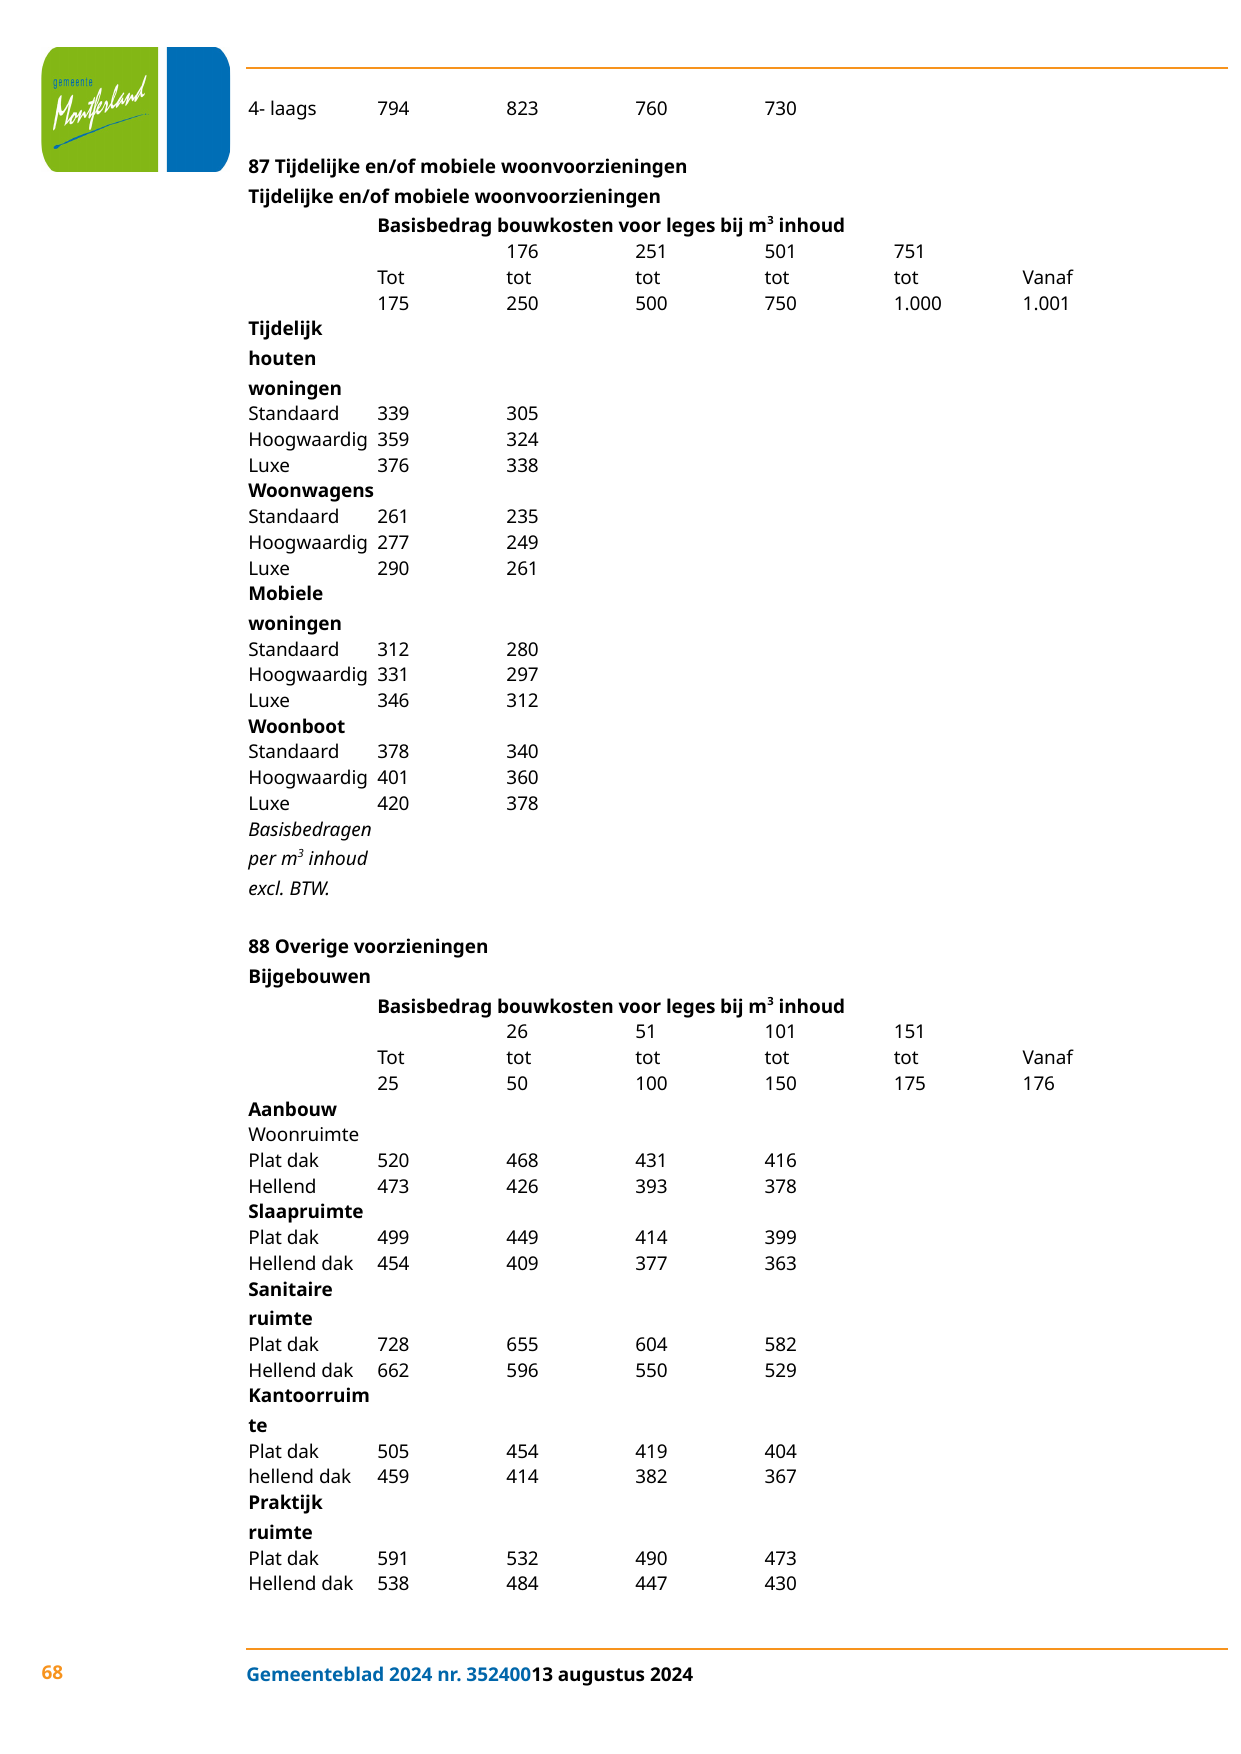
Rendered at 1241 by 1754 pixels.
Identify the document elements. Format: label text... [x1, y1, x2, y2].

table_cell [764, 452, 893, 478]
table_cell [894, 555, 1022, 581]
table_cell [635, 1490, 764, 1545]
table_cell [764, 1122, 893, 1147]
table_cell [894, 1357, 1022, 1383]
table_cell [635, 816, 764, 901]
table_cell [506, 316, 635, 400]
table_cell [635, 1199, 764, 1224]
table_cell [635, 426, 764, 452]
table_cell [635, 790, 764, 816]
table_cell [894, 400, 1022, 426]
table_cell [635, 452, 764, 478]
table_cell [506, 816, 635, 901]
table_cell 500 [635, 290, 764, 316]
table_cell [764, 400, 893, 426]
table_cell [1023, 1490, 1152, 1545]
table_cell 378 [764, 1173, 893, 1199]
table_cell [248, 264, 377, 290]
table_cell [377, 316, 506, 400]
table_cell 100 [635, 1070, 764, 1096]
table_cell [635, 529, 764, 555]
table_cell [894, 739, 1022, 764]
table_cell [635, 713, 764, 739]
table_cell [506, 1122, 635, 1147]
table_cell [894, 1545, 1022, 1571]
table_cell 751 [894, 238, 1022, 264]
table_cell 280 [506, 636, 635, 662]
table_cell Praktijk ruimte [248, 1490, 377, 1545]
table_cell 176 [1023, 1070, 1152, 1096]
table_cell 501 [764, 238, 893, 264]
table_cell 655 [506, 1331, 635, 1357]
table_cell 382 [635, 1464, 764, 1489]
table_cell 454 [506, 1438, 635, 1464]
table_cell [764, 1199, 893, 1224]
table_cell tot [506, 264, 635, 290]
table_cell [764, 503, 893, 529]
table_cell [894, 1571, 1022, 1596]
table_cell Hoogwaardig [248, 426, 377, 452]
table_cell 305 [506, 400, 635, 426]
table_cell 378 [377, 739, 506, 764]
table_cell [506, 478, 635, 503]
table_cell Hellend dak [248, 1250, 377, 1276]
text Bijgebouwen [248, 963, 1152, 989]
table_cell Aanbouw [248, 1096, 377, 1122]
table_cell Plat dak [248, 1331, 377, 1357]
table_cell [248, 238, 377, 264]
table_cell [506, 1276, 635, 1331]
table_cell 538 [377, 1571, 506, 1596]
table_cell [894, 452, 1022, 478]
table_cell [1023, 1173, 1152, 1199]
table_cell 277 [377, 529, 506, 555]
table_cell 1.001 [1023, 290, 1152, 316]
table_cell [894, 95, 1022, 121]
table_cell [506, 1490, 635, 1545]
table_cell Standaard [248, 400, 377, 426]
table_cell [764, 816, 893, 901]
table_cell Slaapruimte [248, 1199, 377, 1224]
table_cell 376 [377, 452, 506, 478]
table_cell tot [635, 1044, 764, 1070]
table_cell 378 [506, 790, 635, 816]
table_cell Hoogwaardig [248, 662, 377, 687]
table_cell [1023, 1147, 1152, 1173]
table_cell [635, 1096, 764, 1122]
table_cell [764, 1276, 893, 1331]
table_cell 728 [377, 1331, 506, 1357]
table_cell 290 [377, 555, 506, 581]
table_cell [1023, 555, 1152, 581]
table_cell 459 [377, 1464, 506, 1489]
table_cell 426 [506, 1173, 635, 1199]
text 88 Overige voorzieningen [248, 934, 1152, 959]
table_cell [506, 581, 635, 636]
table_cell 251 [635, 238, 764, 264]
text 87 Tijdelijke en/of mobiele woonvoorzieningen [248, 153, 1152, 179]
table_cell [894, 1331, 1022, 1357]
table_cell [1023, 400, 1152, 426]
table_cell [1023, 1096, 1152, 1122]
table_cell 50 [506, 1070, 635, 1096]
table_cell 447 [635, 1571, 764, 1596]
table_cell 175 [894, 1070, 1022, 1096]
table_cell [377, 816, 506, 901]
table_cell tot [635, 264, 764, 290]
table_cell Tot [377, 264, 506, 290]
table_cell 359 [377, 426, 506, 452]
table_cell 499 [377, 1225, 506, 1250]
table_header Basisbedrag bouwkosten voor leges bij m3 inhoud [377, 993, 1152, 1019]
table_cell [377, 1096, 506, 1122]
table_cell [377, 1199, 506, 1224]
table_cell [635, 581, 764, 636]
table_cell Standaard [248, 636, 377, 662]
table_cell 312 [377, 636, 506, 662]
table_cell [764, 1383, 893, 1438]
table_cell [894, 1438, 1022, 1464]
table_cell 454 [377, 1250, 506, 1276]
table_cell [377, 713, 506, 739]
table_cell [377, 1122, 506, 1147]
table_cell [506, 1096, 635, 1122]
table_cell [1023, 95, 1152, 121]
table_cell [894, 1122, 1022, 1147]
table_cell [1023, 1357, 1152, 1383]
table_cell Sanitaire ruimte [248, 1276, 377, 1331]
table_cell [1023, 316, 1152, 400]
table_cell 430 [764, 1571, 893, 1596]
table_cell [377, 1490, 506, 1545]
table_cell 404 [764, 1438, 893, 1464]
table_cell 760 [635, 95, 764, 121]
table_cell [894, 1096, 1022, 1122]
table_cell tot [764, 264, 893, 290]
table_cell [377, 1019, 506, 1044]
table_cell 484 [506, 1571, 635, 1596]
table_cell [1023, 426, 1152, 452]
table_cell [764, 426, 893, 452]
table_cell 401 [377, 765, 506, 790]
table_cell Tot [377, 1044, 506, 1070]
table_cell [1023, 1545, 1152, 1571]
table_cell [1023, 503, 1152, 529]
table_cell [764, 662, 893, 687]
table_cell 449 [506, 1225, 635, 1250]
table_cell [894, 1250, 1022, 1276]
table_cell Plat dak [248, 1147, 377, 1173]
table_cell [764, 739, 893, 764]
table_cell 420 [377, 790, 506, 816]
table_cell 473 [764, 1545, 893, 1571]
table_cell [894, 1147, 1022, 1173]
table_cell tot [894, 264, 1022, 290]
table_cell 730 [764, 95, 893, 121]
table_cell 532 [506, 1545, 635, 1571]
table_cell [635, 316, 764, 400]
table_cell Hellend dak [248, 1357, 377, 1383]
table_cell [764, 555, 893, 581]
table_cell 51 [635, 1019, 764, 1044]
table_cell [764, 478, 893, 503]
table_cell tot [764, 1044, 893, 1070]
table_cell Tijdelijk houten woningen [248, 316, 377, 400]
table_cell [1023, 636, 1152, 662]
table_cell 4- laags [248, 95, 377, 121]
table_cell [764, 687, 893, 713]
table_cell [1023, 529, 1152, 555]
table_cell [1023, 1438, 1152, 1464]
table_cell [1023, 1571, 1152, 1596]
table_cell 409 [506, 1250, 635, 1276]
table_cell [635, 1122, 764, 1147]
text Tijdelijke en/of mobiele woonvoorzieningen [248, 183, 1152, 209]
table_cell [635, 636, 764, 662]
table_cell [1023, 1331, 1152, 1357]
table_cell 399 [764, 1225, 893, 1250]
table_header Basisbedrag bouwkosten voor leges bij m3 inhoud [377, 213, 1152, 238]
table_cell [894, 790, 1022, 816]
table_cell 416 [764, 1147, 893, 1173]
table_header [248, 993, 377, 1019]
table_cell 338 [506, 452, 635, 478]
table_cell [377, 1383, 506, 1438]
table_cell 101 [764, 1019, 893, 1044]
table_cell [894, 1225, 1022, 1250]
table_cell 582 [764, 1331, 893, 1357]
table_cell [248, 1044, 377, 1070]
table_cell 468 [506, 1147, 635, 1173]
table_cell [764, 713, 893, 739]
table_cell 794 [377, 95, 506, 121]
table_cell [1023, 238, 1152, 264]
table_cell [1023, 1383, 1152, 1438]
table_cell [1023, 1250, 1152, 1276]
table_cell 331 [377, 662, 506, 687]
table_cell [1023, 713, 1152, 739]
table_cell Luxe [248, 687, 377, 713]
table_cell [1023, 478, 1152, 503]
table_cell [894, 1383, 1022, 1438]
table_cell [635, 662, 764, 687]
table_cell [1023, 1464, 1152, 1489]
table_cell Hoogwaardig [248, 529, 377, 555]
table_cell 473 [377, 1173, 506, 1199]
table_cell [635, 400, 764, 426]
table_cell 249 [506, 529, 635, 555]
table_cell 250 [506, 290, 635, 316]
table_cell Woonruimte [248, 1122, 377, 1147]
table_cell [894, 713, 1022, 739]
table_cell Woonwagens [248, 478, 377, 503]
table_cell 377 [635, 1250, 764, 1276]
table_cell [894, 816, 1022, 901]
table_cell Plat dak [248, 1225, 377, 1250]
table_cell Standaard [248, 503, 377, 529]
table_cell 529 [764, 1357, 893, 1383]
table_cell [764, 529, 893, 555]
table_cell [1023, 1225, 1152, 1250]
table_cell Plat dak [248, 1545, 377, 1571]
table_cell 360 [506, 765, 635, 790]
table_cell [894, 1173, 1022, 1199]
table_cell [506, 713, 635, 739]
table_cell 823 [506, 95, 635, 121]
table_cell [377, 1276, 506, 1331]
table_cell [894, 426, 1022, 452]
table_cell 591 [377, 1545, 506, 1571]
table_cell [635, 765, 764, 790]
table_cell 363 [764, 1250, 893, 1276]
table_cell 175 [377, 290, 506, 316]
table_cell [894, 478, 1022, 503]
table_cell tot [506, 1044, 635, 1070]
table_cell 26 [506, 1019, 635, 1044]
table_cell [635, 739, 764, 764]
table_cell [1023, 765, 1152, 790]
table_cell Vanaf [1023, 1044, 1152, 1070]
table_cell [1023, 581, 1152, 636]
table_cell [894, 765, 1022, 790]
table_cell [764, 790, 893, 816]
table_cell [1023, 1019, 1152, 1044]
table_cell [894, 529, 1022, 555]
table_cell [635, 503, 764, 529]
table_cell Hoogwaardig [248, 765, 377, 790]
table_cell 414 [635, 1225, 764, 1250]
table_cell [1023, 790, 1152, 816]
table_cell Hellend [248, 1173, 377, 1199]
table_cell tot [894, 1044, 1022, 1070]
table_cell 419 [635, 1438, 764, 1464]
table_cell Mobiele woningen [248, 581, 377, 636]
table_cell 550 [635, 1357, 764, 1383]
table_cell Luxe [248, 555, 377, 581]
table_cell 261 [506, 555, 635, 581]
table_cell [1023, 816, 1152, 901]
table_cell 596 [506, 1357, 635, 1383]
table_cell 312 [506, 687, 635, 713]
table_cell 367 [764, 1464, 893, 1489]
table_cell [764, 316, 893, 400]
table_cell [764, 1096, 893, 1122]
table_cell [894, 636, 1022, 662]
table_cell [248, 290, 377, 316]
table_cell 150 [764, 1070, 893, 1096]
table_cell [764, 765, 893, 790]
table_cell 604 [635, 1331, 764, 1357]
table_cell [764, 636, 893, 662]
table_cell [894, 662, 1022, 687]
table_cell [635, 1276, 764, 1331]
table_cell 235 [506, 503, 635, 529]
picture [41, 47, 231, 172]
table_cell 297 [506, 662, 635, 687]
table_cell Luxe [248, 790, 377, 816]
table_cell Luxe [248, 452, 377, 478]
table_cell 340 [506, 739, 635, 764]
table_cell 505 [377, 1438, 506, 1464]
table_cell 750 [764, 290, 893, 316]
table_cell 393 [635, 1173, 764, 1199]
table_cell [764, 581, 893, 636]
table_cell [894, 1464, 1022, 1489]
table_cell [1023, 662, 1152, 687]
table_cell 339 [377, 400, 506, 426]
table_cell [894, 1490, 1022, 1545]
table_cell Standaard [248, 739, 377, 764]
table_cell Plat dak [248, 1438, 377, 1464]
table_cell [894, 503, 1022, 529]
table_cell 490 [635, 1545, 764, 1571]
table_cell [764, 1490, 893, 1545]
table_cell [377, 581, 506, 636]
table_cell [248, 1019, 377, 1044]
table_cell Vanaf [1023, 264, 1152, 290]
table_cell [635, 1383, 764, 1438]
table_cell 1.000 [894, 290, 1022, 316]
table_cell [1023, 687, 1152, 713]
table_cell 431 [635, 1147, 764, 1173]
table_cell Kantoorruimte [248, 1383, 377, 1438]
table_cell [635, 687, 764, 713]
table_cell 520 [377, 1147, 506, 1173]
table_cell [1023, 1122, 1152, 1147]
table_cell [248, 1070, 377, 1096]
table_cell Basisbedragen per m3 inhoud excl. BTW. [248, 816, 377, 901]
table_cell [506, 1383, 635, 1438]
table_cell Hellend dak [248, 1571, 377, 1596]
table_cell 324 [506, 426, 635, 452]
table_cell [1023, 452, 1152, 478]
table_cell [894, 687, 1022, 713]
table_cell 662 [377, 1357, 506, 1383]
table_cell Woonboot [248, 713, 377, 739]
table_cell [506, 1199, 635, 1224]
table_cell 414 [506, 1464, 635, 1489]
table_cell [894, 1276, 1022, 1331]
table_cell 176 [506, 238, 635, 264]
table_cell [894, 581, 1022, 636]
table_cell [377, 478, 506, 503]
table_cell [635, 555, 764, 581]
table_cell [377, 238, 506, 264]
table_cell [894, 316, 1022, 400]
table_cell 25 [377, 1070, 506, 1096]
table_cell [635, 478, 764, 503]
table_cell hellend dak [248, 1464, 377, 1489]
table_cell [1023, 739, 1152, 764]
table_cell 261 [377, 503, 506, 529]
table_cell 346 [377, 687, 506, 713]
table_cell [1023, 1199, 1152, 1224]
table_cell [1023, 1276, 1152, 1331]
table_cell [894, 1199, 1022, 1224]
table_header [248, 213, 377, 238]
table_cell 151 [894, 1019, 1022, 1044]
